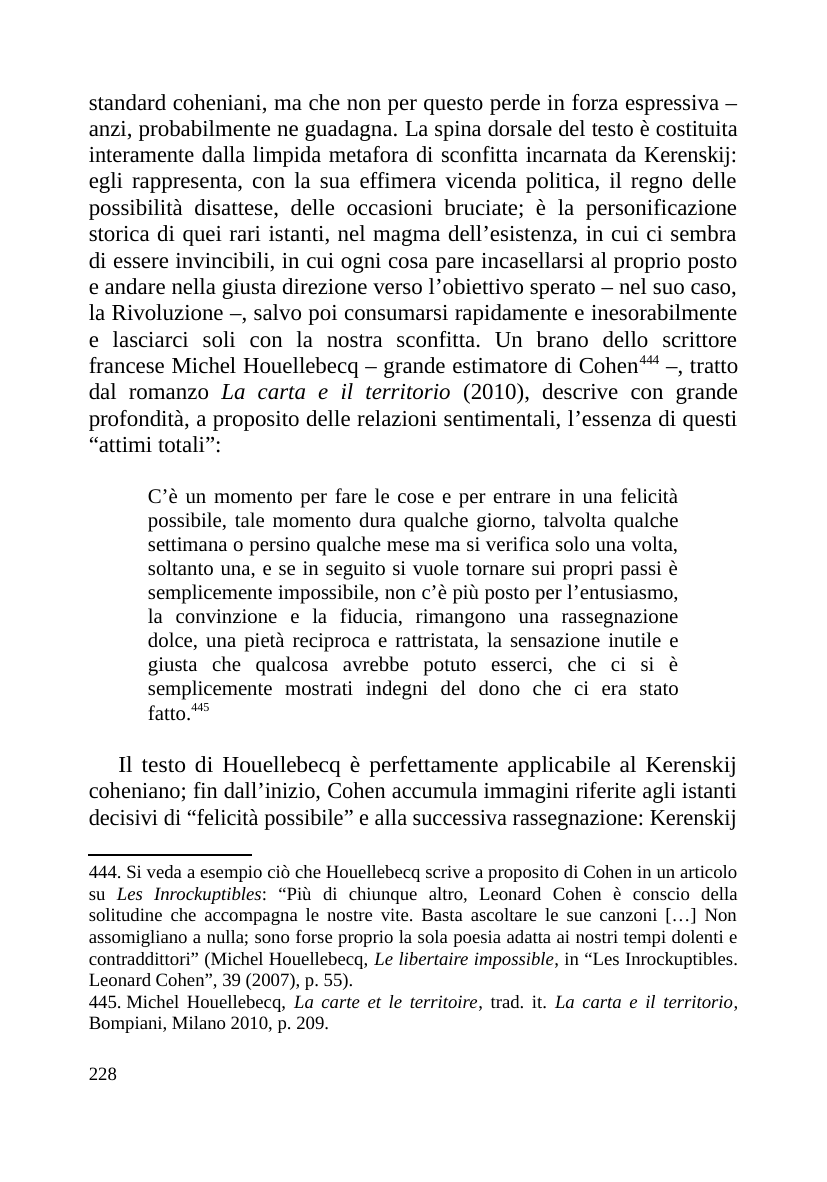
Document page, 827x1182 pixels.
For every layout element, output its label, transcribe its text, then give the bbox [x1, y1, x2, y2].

text standard coheniani, ma che non per questo perde in forza espressiva – anzi, probabilmente ne guadagna. La spina dorsale del testo è costituita interamente dalla limpida metafora di sconfitta incarnata da Kerenskij: egli rappresenta, con la sua effimera vicenda politica, il regno delle possibilità disattese, delle occasioni bruciate; è la personificazione storica di quei rari istanti, nel magma dell’esistenza, in cui ci sembra di essere invincibili, in cui ogni cosa pare incasellarsi al proprio posto e andare nella giusta direzione verso l’obiettivo sperato – nel suo caso, la Rivoluzione –, salvo poi consumarsi rapidamente e inesorabilmente e lasciarci soli con la nostra sconfitta. Un brano dello scrittore francese Michel Houellebecq – grande estimatore di Cohen –, tratto dal romanzo La carta e il territorio (2010), descrive con grande profondità, a proposito delle relazioni sentimentali, l’essenza di questi “attimi totali”: [88, 88, 738, 457]
text Il testo di Houellebecq è perfettamente applicabile al Kerenskij coheniano; fin dall’inizio, Cohen accumula immagini riferite agli istanti decisivi di “felicità possibile” e alla successiva rassegnazione: Kerenskij [88, 751, 738, 830]
text Si veda a esempio ciò che Houellebecq scrive a proposito di Cohen in un articolo su Les Inrockuptibles: “Più di chiunque altro, Leonard Cohen è conscio della solitudine che accompagna le nostre vite. Basta ascoltare le sue canzoni […] Non assomigliano a nulla; sono forse proprio la sola poesia adatta ai nostri tempi dolenti e contraddittori” (Michel Houellebecq, Le libertaire impossible, in “Les Inrockuptibles. Leonard Cohen”, 39 (2007), p. 55). [88, 861, 738, 991]
text Michel Houellebecq, La carte et le territoire, trad. it. La carta e il territorio, Bompiani, Milano 2010, p. 209. [88, 991, 738, 1034]
text C’è un momento per fare le cose e per entrare in una felicità possibile, tale momento dura qualche giorno, talvolta qualche settimana o persino qualche mese ma si verifica solo una volta, soltanto una, e se in seguito si vuole tornare sui propri passi è semplicemente impossibile, non c’è più posto per l’entusiasmo, la convinzione e la fiducia, rimangono una rassegnazione dolce, una pietà reciproca e rattristata, la sensazione inutile e giusta che qualcosa avrebbe potuto esserci, che ci si è semplicemente mostrati indegni del dono che ci era stato fatto. [148, 484, 679, 724]
